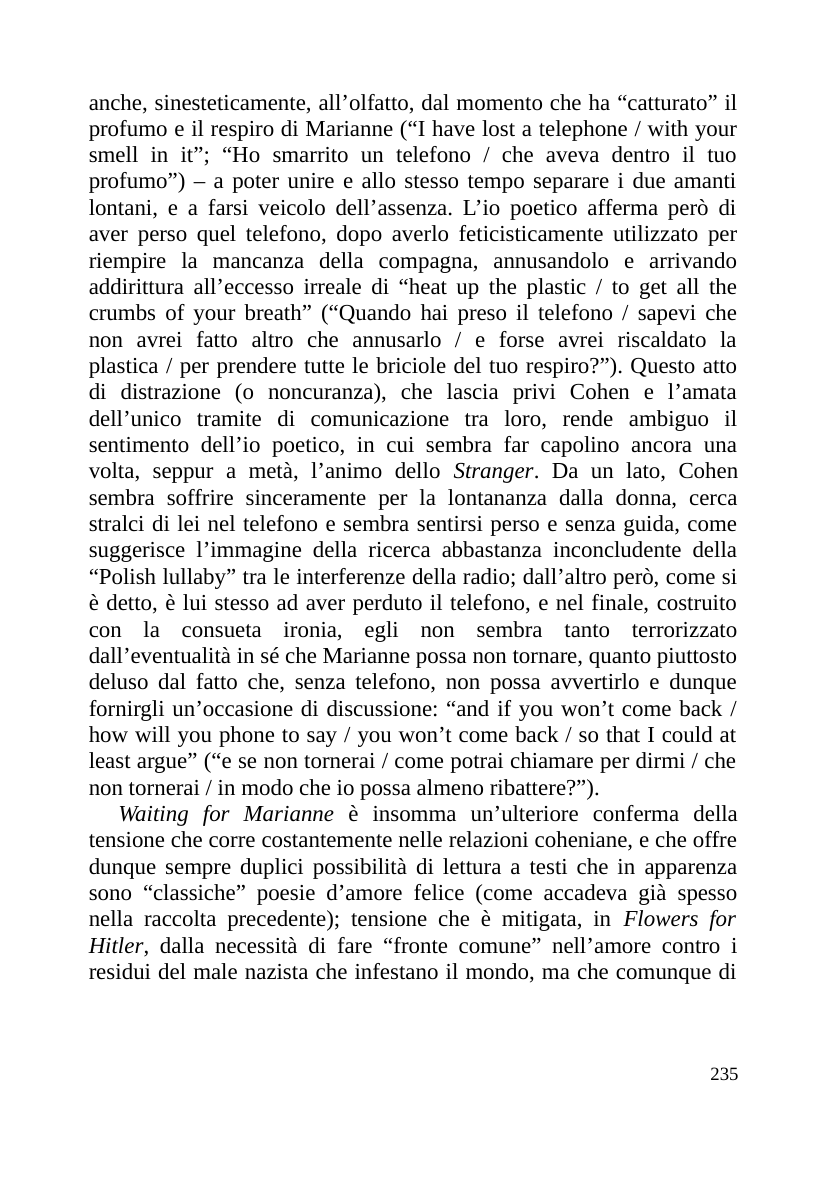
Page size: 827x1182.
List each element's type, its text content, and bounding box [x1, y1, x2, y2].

text anche, sinesteticamente, all’olfatto, dal momento che ha “catturato” il profumo e il respiro di Marianne (“I have lost a telephone / with your smell in it”; “Ho smarrito un telefono / che aveva dentro il tuo profumo”) – a poter unire e allo stesso tempo separare i due amanti lontani, e a farsi veicolo dell’assenza. L’io poetico afferma però di aver perso quel telefono, dopo averlo feticisticamente utilizzato per riempire la mancanza della compagna, annusandolo e arrivando addirittura all’eccesso irreale di “heat up the plastic / to get all the crumbs of your breath” (“Quando hai preso il telefono / sapevi che non avrei fatto altro che annusarlo / e forse avrei riscaldato la plastica / per prendere tutte le briciole del tuo respiro?”). Questo atto di distrazione (o noncuranza), che lascia privi Cohen e l’amata dell’unico tramite di comunicazione tra loro, rende ambiguo il sentimento dell’io poetico, in cui sembra far capolino ancora una volta, seppur a metà, l’animo dello Stranger. Da un lato, Cohen sembra soffrire sinceramente per la lontananza dalla donna, cerca stralci di lei nel telefono e sembra sentirsi perso e senza guida, come suggerisce l’immagine della ricerca abbastanza inconcludente della “Polish lullaby” tra le interferenze della radio; dall’altro però, come si è detto, è lui stesso ad aver perduto il telefono, e nel finale, costruito con la consueta ironia, egli non sembra tanto terrorizzato dall’eventualità in sé che Marianne possa non tornare, quanto piuttosto deluso dal fatto che, senza telefono, non possa avvertirlo e dunque fornirgli un’occasione di discussione: “and if you won’t come back / how will you phone to say / you won’t come back / so that I could at least argue” (“e se non tornerai / come potrai chiamare per dirmi / che non tornerai / in modo che io possa almeno ribattere?”). [88, 88, 738, 800]
text Waiting for Marianne è insomma un’ulteriore conferma della tensione che corre costantemente nelle relazioni coheniane, e che offre dunque sempre duplici possibilità di lettura a testi che in apparenza sono “classiche” poesie d’amore felice (come accadeva già spesso nella raccolta precedente); tensione che è mitigata, in Flowers for Hitler, dalla necessità di fare “fronte comune” nell’amore contro i residui del male nazista che infestano il mondo, ma che comunque di [88, 800, 738, 984]
